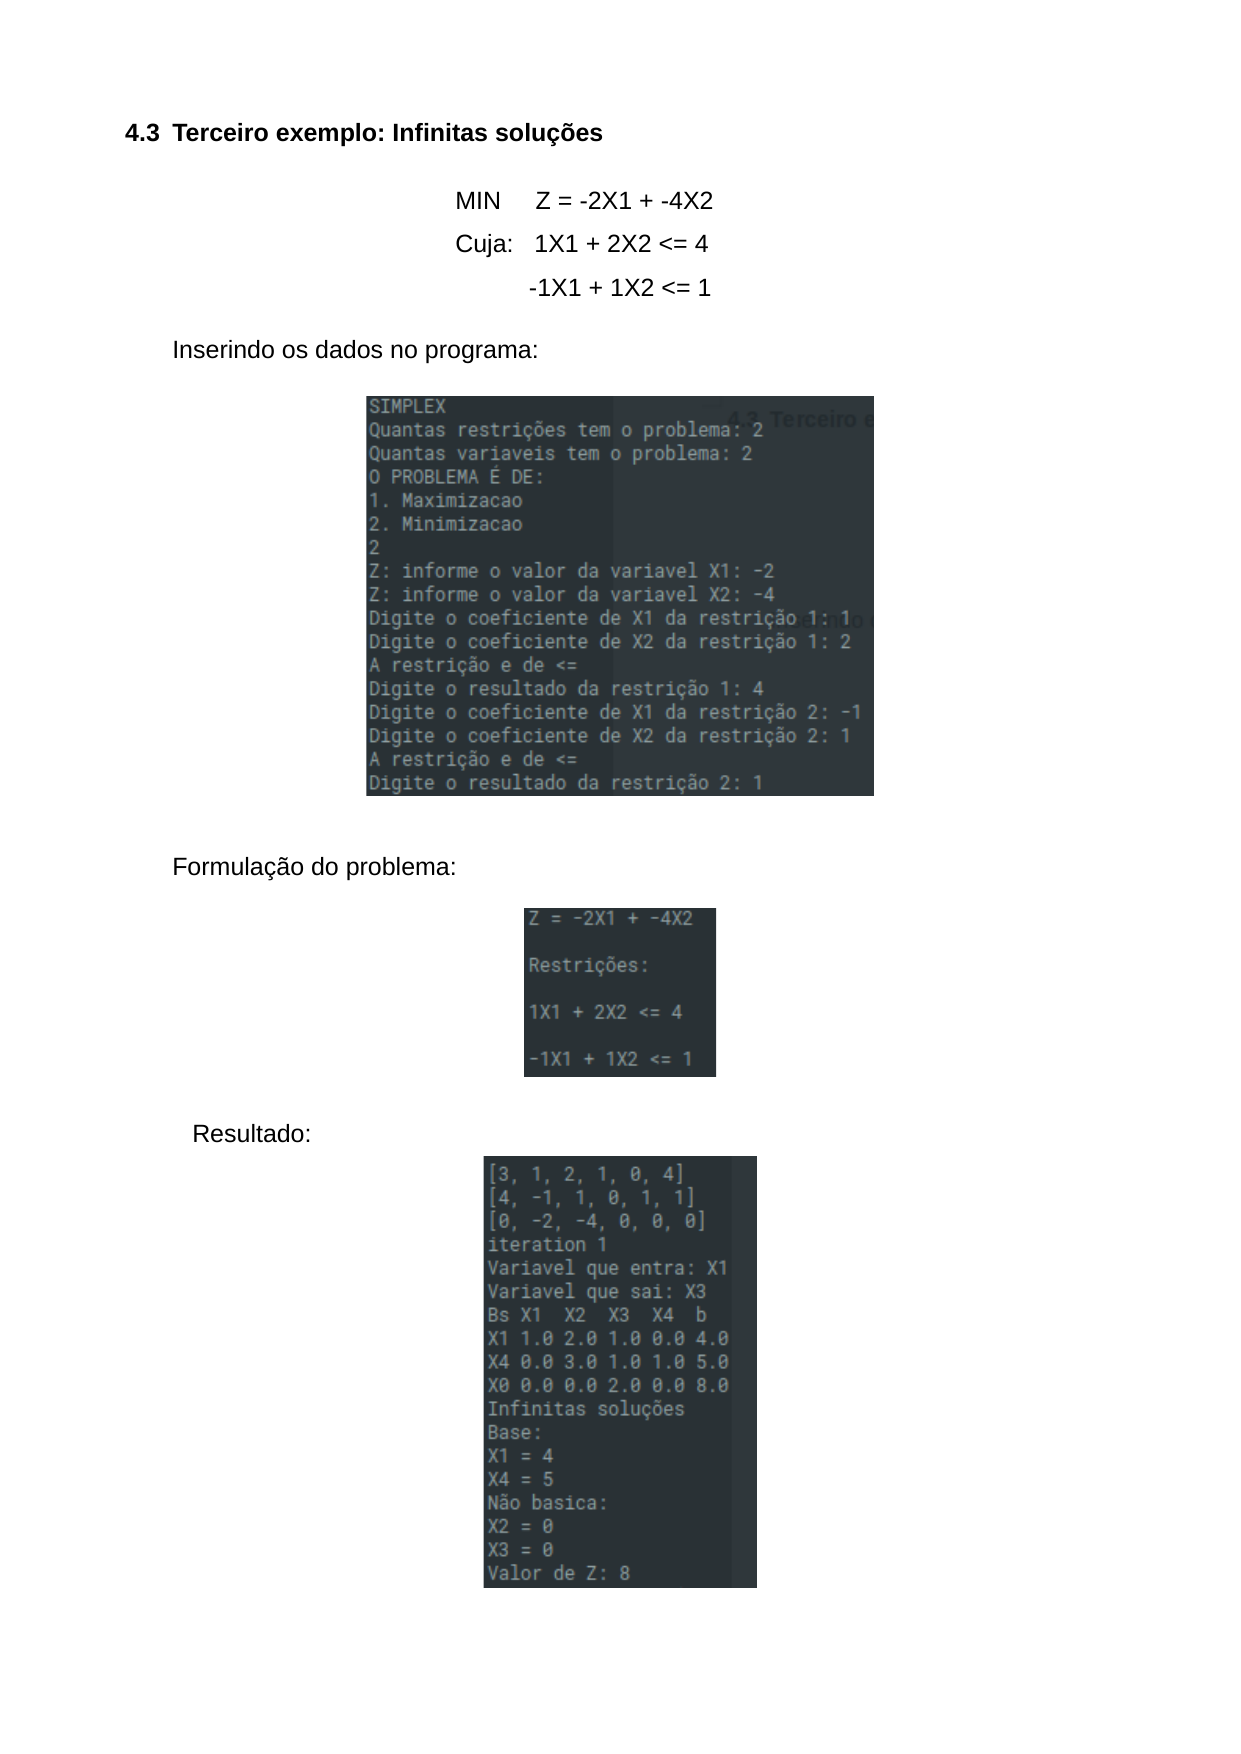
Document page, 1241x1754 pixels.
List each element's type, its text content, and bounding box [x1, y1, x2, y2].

text Formulação do problema: [118, 852, 1122, 881]
text MIN Z = -2X1 + -4X2 [118, 186, 1122, 215]
text Inserindo os dados no programa: [118, 335, 1122, 363]
picture [524, 908, 717, 1077]
list Terceiro exemplo: Infinitas soluções [118, 118, 1122, 147]
text Resultado: [118, 1119, 1122, 1148]
picture [366, 396, 874, 796]
text -1X1 + 1X2 <= 1 [118, 272, 1122, 301]
picture [483, 1156, 757, 1588]
text Cuja: 1X1 + 2X2 <= 4 [118, 229, 1122, 258]
